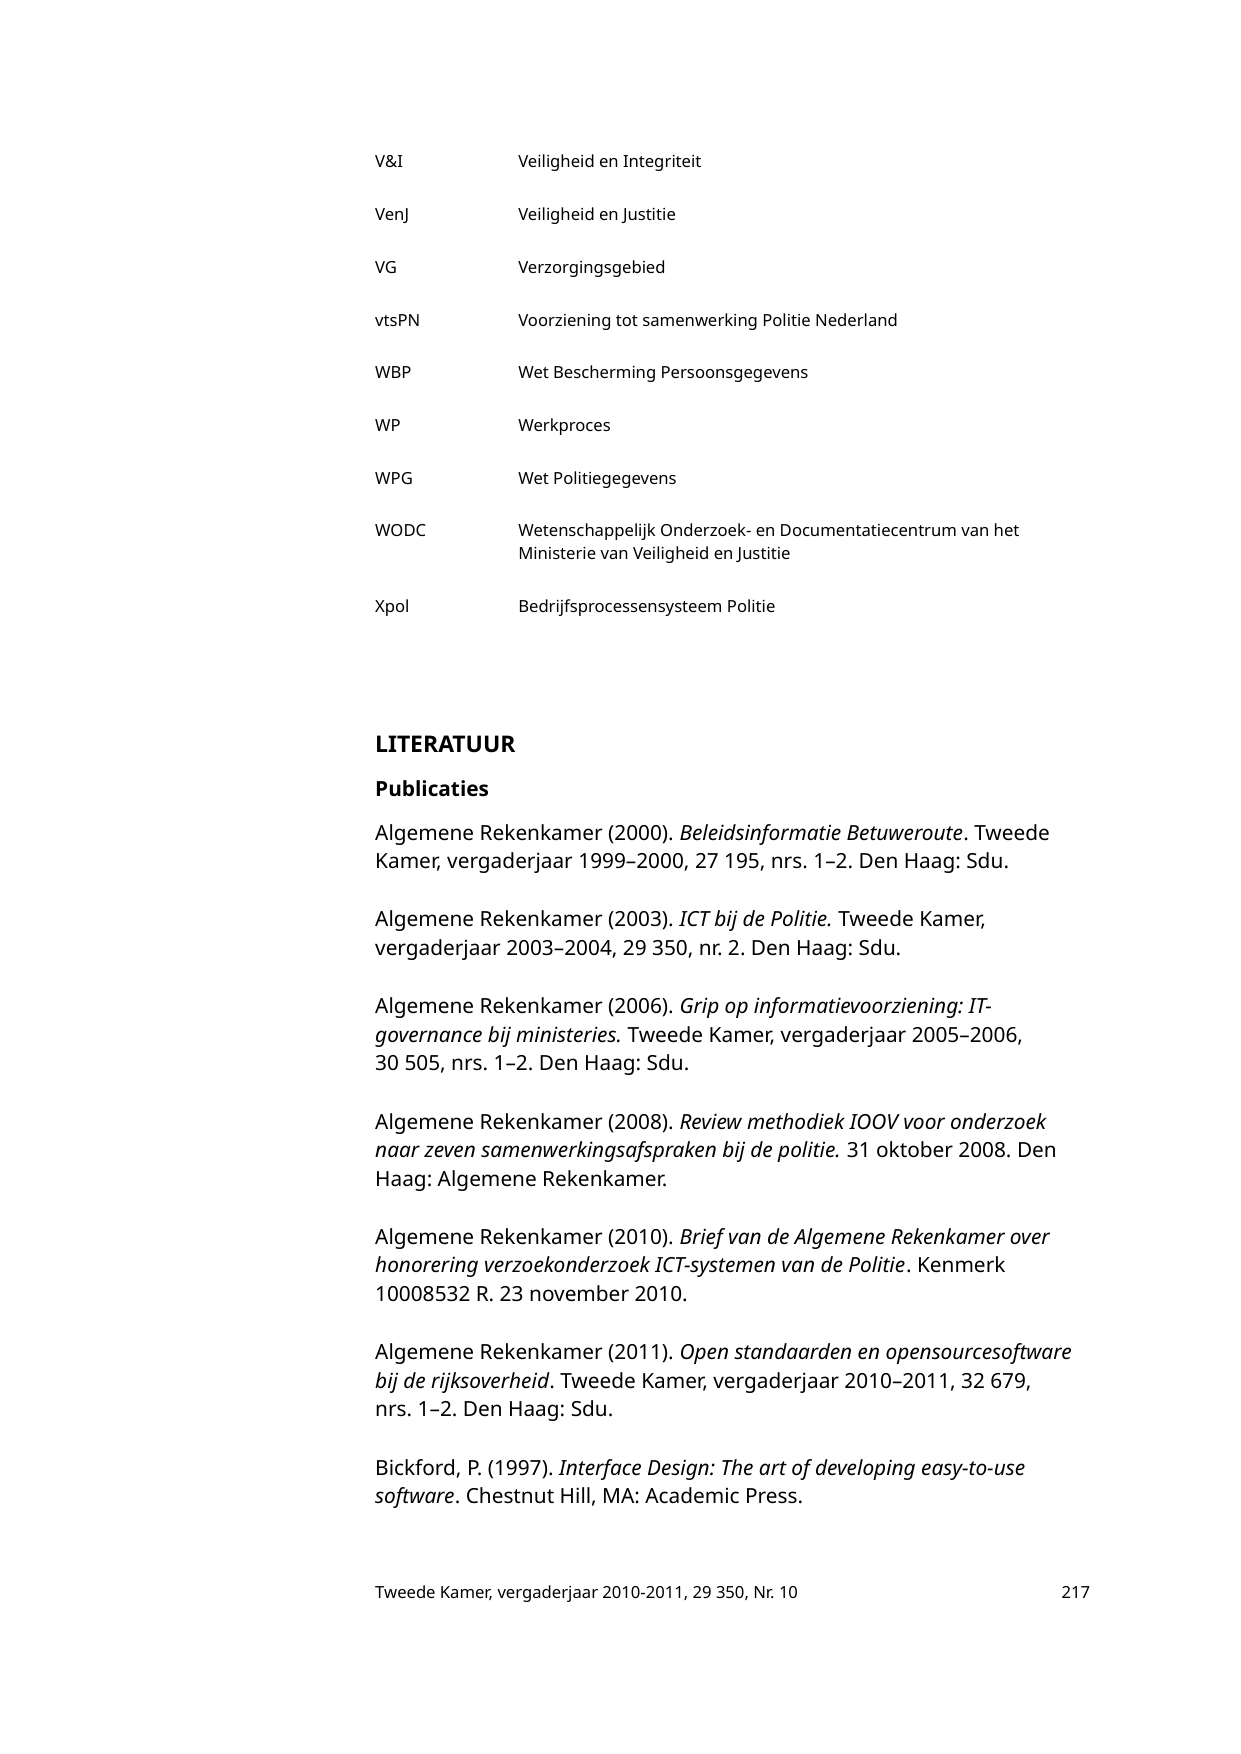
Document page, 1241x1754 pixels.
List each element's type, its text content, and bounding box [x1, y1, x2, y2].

table_cell VG [375, 255, 518, 308]
text Algemene Rekenkamer (2006). Grip op informatievoorziening: IT-governance bij ministeries. Tweede Kamer, vergaderjaar 2005–2006, 30 505, nrs. 1–2. Den Haag: Sdu. [375, 991, 1090, 1077]
text Algemene Rekenkamer (2000). Beleidsinformatie Betuweroute. Tweede Kamer, vergaderjaar 1999–2000, 27 195, nrs. 1–2. Den Haag: Sdu. [375, 818, 1090, 874]
table_cell WPG [375, 466, 518, 519]
table_cell WODC [375, 519, 518, 594]
table_cell vtsPN [375, 308, 518, 361]
table_cell Veiligheid en Justitie [518, 203, 1090, 255]
table_cell Wet Bescherming Persoonsgegevens [518, 361, 1090, 413]
text Algemene Rekenkamer (2003). ICT bij de Politie. Tweede Kamer, vergaderjaar 2003–2004, 29 350, nr. 2. Den Haag: Sdu. [375, 904, 1090, 961]
text Publicaties [375, 774, 1090, 803]
table_cell Wet Politiegegevens [518, 466, 1090, 519]
table_cell Bedrijfsprocessensysteem Politie [518, 594, 1090, 647]
text Algemene Rekenkamer (2008). Review methodiek IOOV voor onderzoek naar zeven samenwerkingsafspraken bij de politie. 31 oktober 2008. Den Haag: Algemene Rekenkamer. [375, 1107, 1090, 1192]
table_cell V&I [375, 150, 518, 203]
subtitle LITERATUUR [375, 728, 1090, 759]
table_cell Xpol [375, 594, 518, 647]
table_cell Wetenschappelijk Onderzoek- en Documentatiecentrum van het Ministerie van Veiligheid en Justitie [518, 519, 1090, 594]
table_cell Voorziening tot samenwerking Politie Nederland [518, 308, 1090, 361]
text Bickford, P. (1997). Interface Design: The art of developing easy-to-use software. Chestnut Hill, MA: Academic Press. [375, 1453, 1090, 1509]
table_cell Verzorgingsgebied [518, 255, 1090, 308]
table_cell Werkproces [518, 414, 1090, 466]
table_cell VenJ [375, 203, 518, 255]
text Algemene Rekenkamer (2011). Open standaarden en opensourcesoftware bij de rijksoverheid. Tweede Kamer, vergaderjaar 2010–2011, 32 679, nrs. 1–2. Den Haag: Sdu. [375, 1337, 1090, 1423]
table_cell Veiligheid en Integriteit [518, 150, 1090, 203]
text Algemene Rekenkamer (2010). Brief van de Algemene Rekenkamer over honorering verzoekonderzoek ICT-systemen van de Politie. Kenmerk 10008532 R. 23 november 2010. [375, 1222, 1090, 1307]
table_cell WP [375, 414, 518, 466]
table_cell WBP [375, 361, 518, 413]
